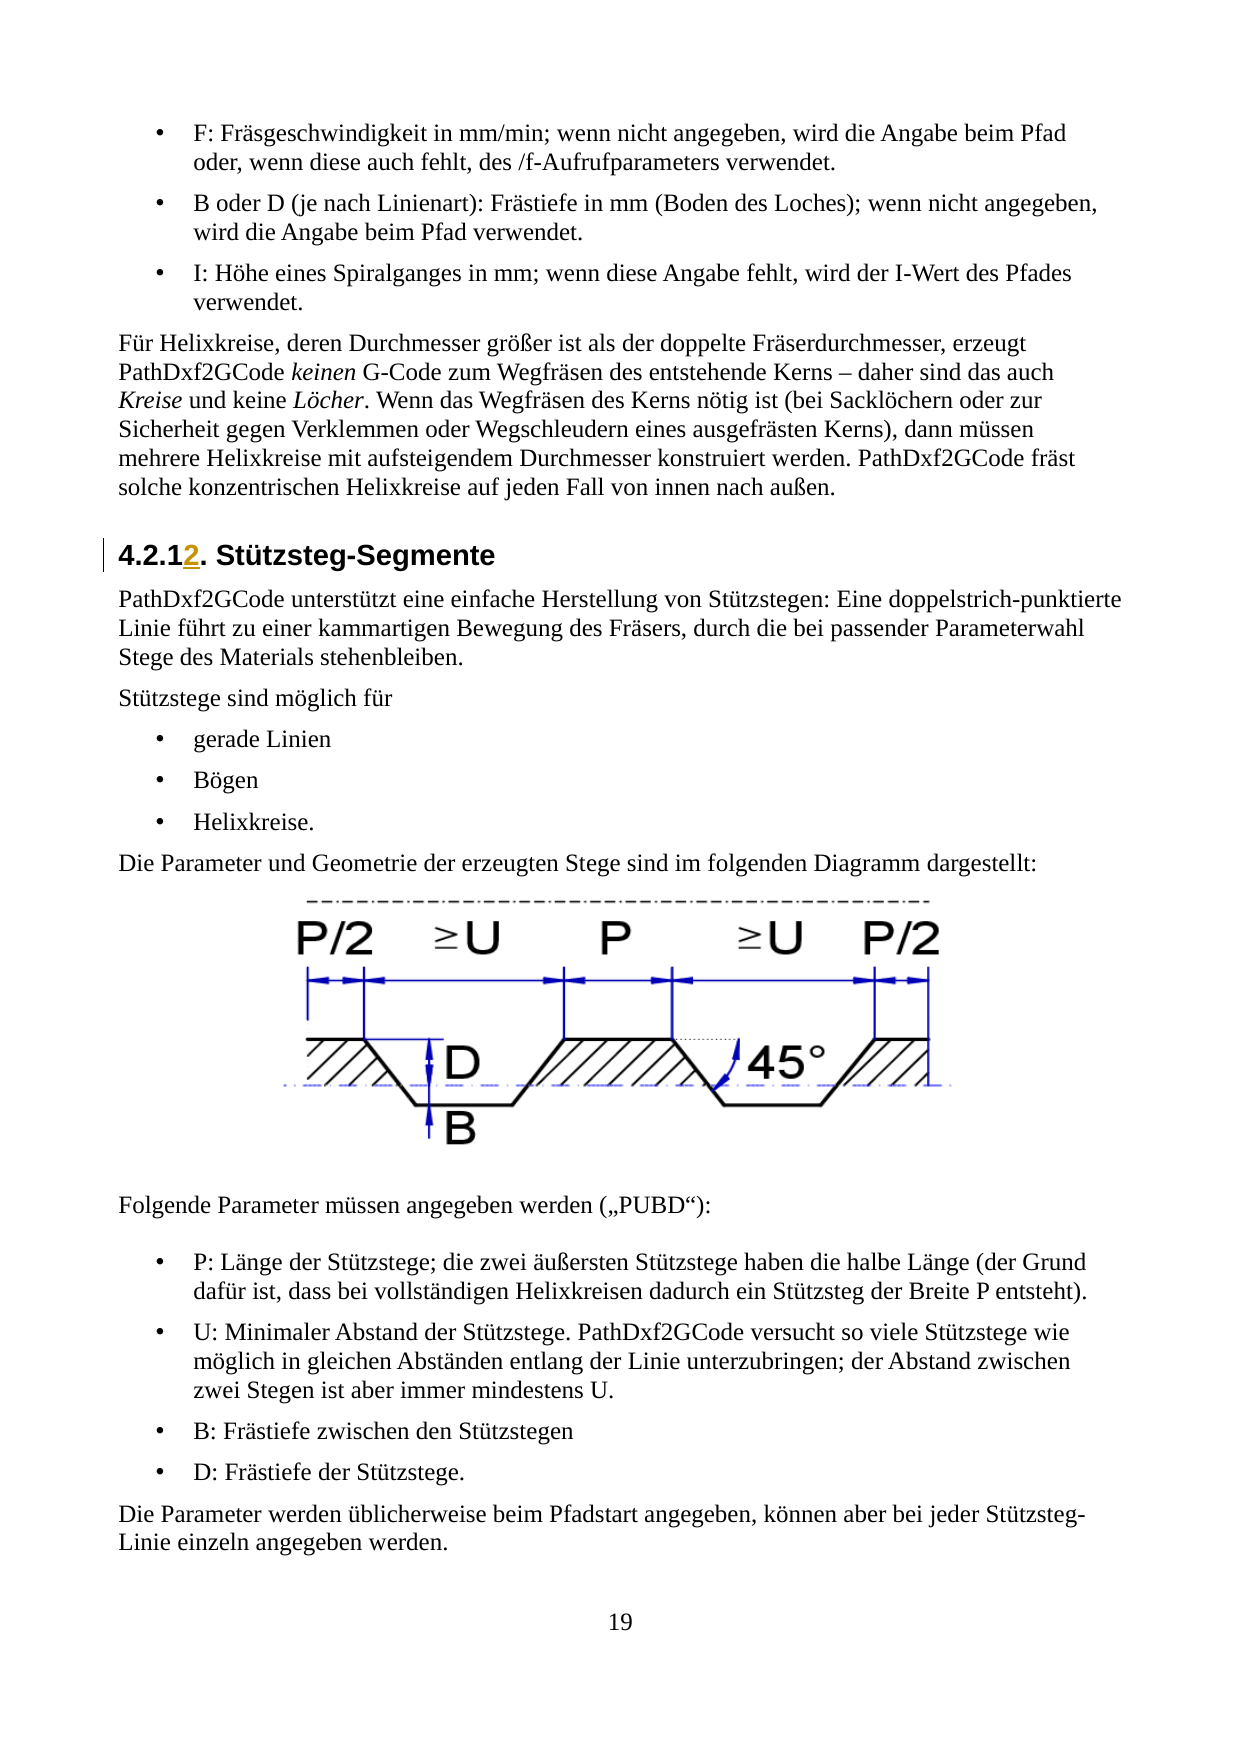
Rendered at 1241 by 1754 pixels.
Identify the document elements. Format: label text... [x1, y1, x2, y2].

list B: Frästiefe zwischen den Stützstegen [156, 1416, 1122, 1445]
list I: Höhe eines Spiralganges in mm; wenn diese Angabe fehlt, wird der I-Wert des Pfades verwendet. [156, 258, 1122, 316]
text Stützstege sind möglich für [118, 683, 1122, 712]
subtitle 4.2.12. Stützsteg-Segmente [118, 538, 1122, 572]
list B oder D (je nach Linienart): Frästiefe in mm (Boden des Loches); wenn nicht angegeben, wird die Angabe beim Pfad verwendet. [156, 188, 1122, 246]
list Helixkreise. [156, 807, 1122, 835]
text Folgende Parameter müssen angegeben werden („PUBD“): [118, 1190, 1122, 1219]
list F: Fräsgeschwindigkeit in mm/min; wenn nicht angegeben, wird die Angabe beim Pfad oder, wenn diese auch fehlt, des /f-Aufrufparameters verwendet. [156, 118, 1122, 176]
list D: Frästiefe der Stützstege. [156, 1457, 1122, 1486]
text PathDxf2GCode unterstützt eine einfache Herstellung von Stützstegen: Eine doppelstrich-punktierte Linie führt zu einer kammartigen Bewegung des Fräsers, durch die bei passender Parameterwahl Stege des Materials stehenbleiben. [118, 584, 1122, 670]
list gerade Linien [156, 724, 1122, 753]
list P: Länge der Stützstege; die zwei äußersten Stützstege haben die halbe Länge (der Grund dafür ist, dass bei vollständigen Helixkreisen dadurch ein Stützsteg der Breite P entsteht). [156, 1247, 1122, 1305]
text Die Parameter werden üblicherweise beim Pfadstart angegeben, können aber bei jeder Stützsteg-Linie einzeln angegeben werden. [118, 1499, 1122, 1556]
list U: Minimaler Abstand der Stützstege. PathDxf2GCode versucht so viele Stützstege wie möglich in gleichen Abständen entlang der Linie unterzubringen; der Abstand zwischen zwei Stegen ist aber immer mindestens U. [156, 1317, 1122, 1404]
text Für Helixkreise, deren Durchmesser größer ist als der doppelte Fräserdurchmesser, erzeugt PathDxf2GCode keinen G-Code zum Wegfräsen des entstehende Kerns – daher sind das auch Kreise und keine Löcher. Wenn das Wegfräsen des Kerns nötig ist (bei Sacklöchern oder zur Sicherheit gegen Verklemmen oder Wegschleudern eines ausgefrästen Kerns), dann müssen mehrere Helixkreise mit aufsteigendem Durchmesser konstruiert werden. PathDxf2GCode fräst solche konzentrischen Helixkreise auf jeden Fall von innen nach außen. [118, 328, 1122, 501]
list Bögen [156, 765, 1122, 794]
text Die Parameter und Geometrie der erzeugten Stege sind im folgenden Diagramm dargestellt: [118, 848, 1122, 877]
